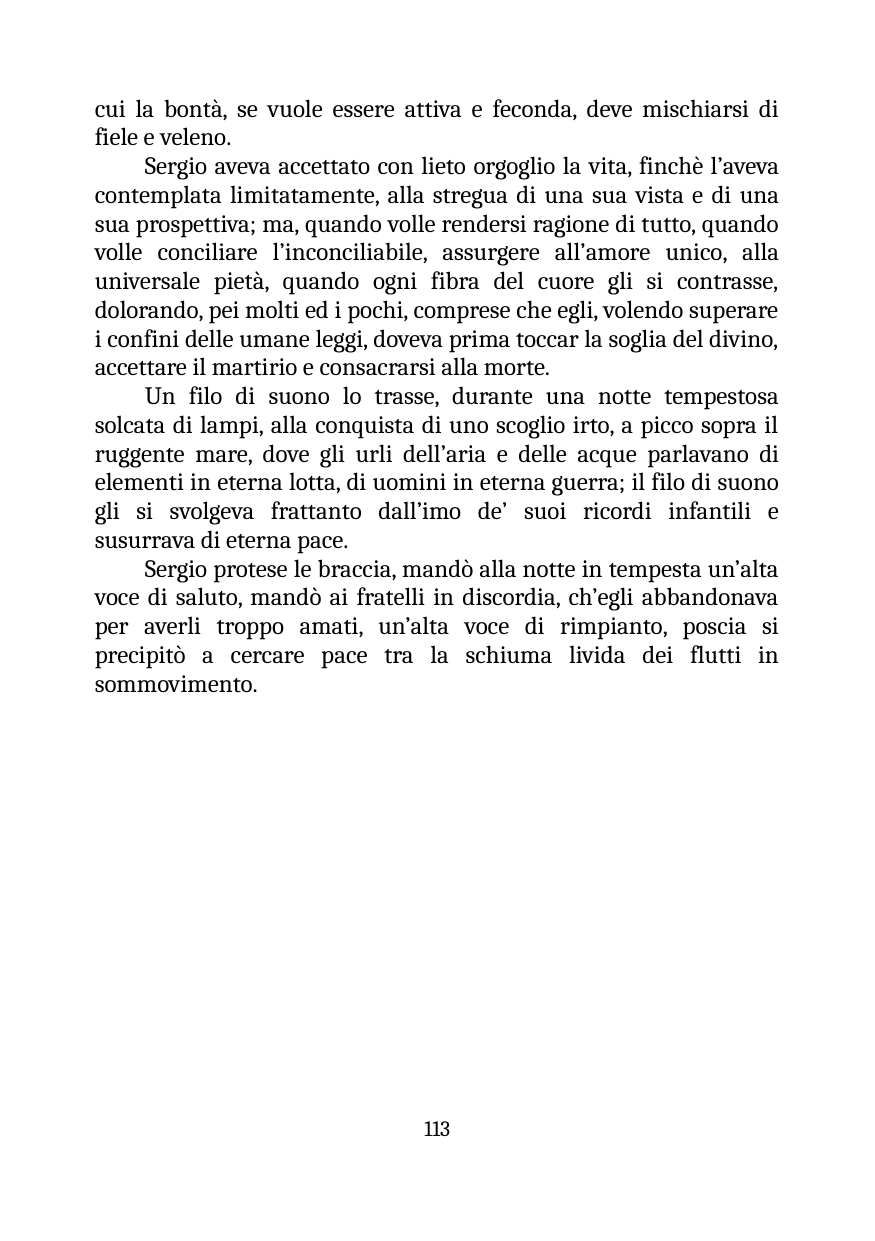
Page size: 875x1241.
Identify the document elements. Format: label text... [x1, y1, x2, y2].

text cui la bontà, se vuole essere attiva e feconda, deve mischiarsi di fiele e veleno. [94, 94, 779, 152]
text Sergio protese le braccia, mandò alla notte in tempesta un’alta voce di saluto, mandò ai fratelli in discordia, ch’egli abbandonava per averli troppo amati, un’alta voce di rimpianto, poscia si precipitò a cercare pace tra la schiuma livida dei flutti in sommovimento. [94, 554, 779, 698]
text Sergio aveva accettato con lieto orgoglio la vita, finchè l’aveva contemplata limitatamente, alla stregua di una sua vista e di una sua prospettiva; ma, quando volle rendersi ragione di tutto, quando volle conciliare l’inconciliabile, assurgere all’amore unico, alla universale pietà, quando ogni fibra del cuore gli si contrasse, dolorando, pei molti ed i pochi, comprese che egli, volendo superare i confini delle umane leggi, doveva prima toccar la soglia del divino, accettare il martirio e consacrarsi alla morte. [94, 152, 779, 382]
text Un filo di suono lo trasse, durante una notte tempestosa solcata di lampi, alla conquista di uno scoglio irto, a picco sopra il ruggente mare, dove gli urli dell’aria e delle acque parlavano di elementi in eterna lotta, di uomini in eterna guerra; il filo di suono gli si svolgeva frattanto dall’imo de’ suoi ricordi infantili e susurrava di eterna pace. [94, 382, 779, 554]
